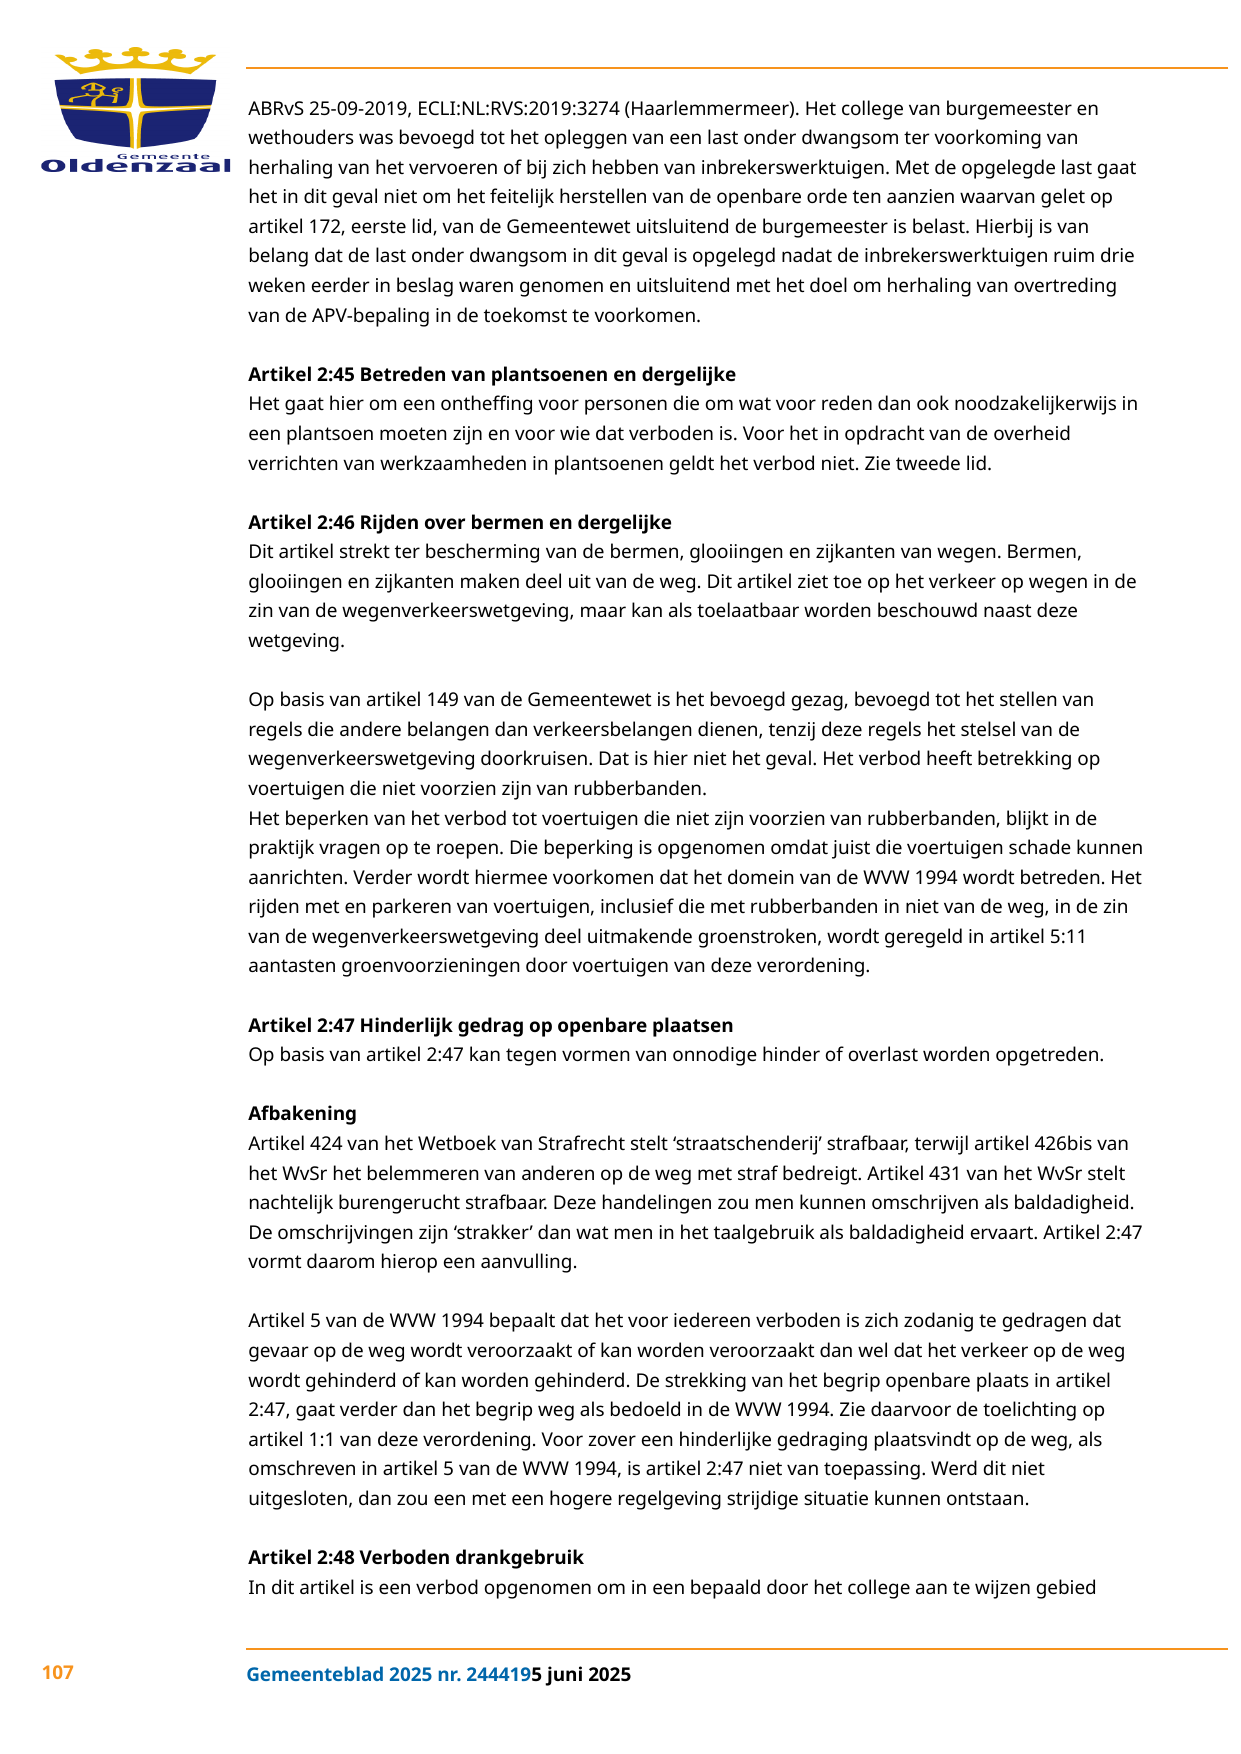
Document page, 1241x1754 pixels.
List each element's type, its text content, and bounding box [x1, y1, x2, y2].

text Op basis van artikel 2:47 kan tegen vormen van onnodige hinder of overlast worden opgetreden. [248, 1041, 1152, 1067]
text Artikel 2:45 Betreden van plantsoenen en dergelijke [248, 361, 1152, 387]
text Het gaat hier om een ontheffing voor personen die om wat voor reden dan ook noodzakelijkerwijs in een plantsoen moeten zijn en voor wie dat verboden is. Voor het in opdracht van de overheid verrichten van werkzaamheden in plantsoenen geldt het verbod niet. Zie tweede lid. [248, 391, 1152, 476]
text Artikel 424 van het Wetboek van Strafrecht stelt ‘straatschenderij’ strafbaar, terwijl artikel 426bis van het WvSr het belemmeren van anderen op de weg met straf bedreigt. Artikel 431 van het WvSr stelt nachtelijk burengerucht strafbaar. Deze handelingen zou men kunnen omschrijven als baldadigheid. De omschrijvingen zijn ‘strakker’ dan wat men in het taalgebruik als baldadigheid ervaart. Artikel 2:47 vormt daarom hierop een aanvulling. [248, 1130, 1152, 1274]
text ABRvS 25-09-2019, ECLI:NL:RVS:2019:3274 (Haarlemmermeer). Het college van burgemeester en wethouders was bevoegd tot het opleggen van een last onder dwangsom ter voorkoming van herhaling van het vervoeren of bij zich hebben van inbrekerswerktuigen. Met de opgelegde last gaat het in dit geval niet om het feitelijk herstellen van de openbare orde ten aanzien waarvan gelet op artikel 172, eerste lid, van de Gemeentewet uitsluitend de burgemeester is belast. Hierbij is van belang dat de last onder dwangsom in dit geval is opgelegd nadat de inbrekerswerktuigen ruim drie weken eerder in beslag waren genomen en uitsluitend met het doel om herhaling van overtreding van de APV-bepaling in de toekomst te voorkomen. [248, 95, 1152, 328]
text Artikel 2:47 Hinderlijk gedrag op openbare plaatsen [248, 1012, 1152, 1038]
text Artikel 2:46 Rijden over bermen en dergelijke [248, 509, 1152, 535]
text Artikel 2:48 Verboden drankgebruik [248, 1544, 1152, 1570]
text Dit artikel strekt ter bescherming van de bermen, glooiingen en zijkanten van wegen. Bermen, glooiingen en zijkanten maken deel uit van de weg. Dit artikel ziet toe op het verkeer op wegen in de zin van de wegenverkeerswetgeving, maar kan als toelaatbaar worden beschouwd naast deze wetgeving. [248, 538, 1152, 653]
text Het beperken van het verbod tot voertuigen die niet zijn voorzien van rubberbanden, blijkt in de praktijk vragen op te roepen. Die beperking is opgenomen omdat juist die voertuigen schade kunnen aanrichten. Verder wordt hiermee voorkomen dat het domein van de WVW 1994 wordt betreden. Het rijden met en parkeren van voertuigen, inclusief die met rubberbanden in niet van de weg, in de zin van de wegenverkeerswetgeving deel uitmakende groenstroken, wordt geregeld in artikel 5:11 aantasten groenvoorzieningen door voertuigen van deze verordening. [248, 805, 1152, 978]
text Artikel 5 van de WVW 1994 bepaalt dat het voor iedereen verboden is zich zodanig te gedragen dat gevaar op de weg wordt veroorzaakt of kan worden veroorzaakt dan wel dat het verkeer op de weg wordt gehinderd of kan worden gehinderd. De strekking van het begrip openbare plaats in artikel 2:47, gaat verder dan het begrip weg als bedoeld in de WVW 1994. Zie daarvoor de toelichting op artikel 1:1 van deze verordening. Voor zover een hinderlijke gedraging plaatsvindt op de weg, als omschreven in artikel 5 van de WVW 1994, is artikel 2:47 niet van toepassing. Werd dit niet uitgesloten, dan zou een met een hogere regelgeving strijdige situatie kunnen ontstaan. [248, 1308, 1152, 1511]
text In dit artikel is een verbod opgenomen om in een bepaald door het college aan te wijzen gebied [248, 1574, 1152, 1600]
picture [41, 47, 231, 172]
text Afbakening [248, 1101, 1152, 1126]
text Op basis van artikel 149 van de Gemeentewet is het bevoegd gezag, bevoegd tot het stellen van regels die andere belangen dan verkeersbelangen dienen, tenzij deze regels het stelsel van de wegenverkeerswetgeving doorkruisen. Dat is hier niet het geval. Het verbod heeft betrekking op voertuigen die niet voorzien zijn van rubberbanden. [248, 686, 1152, 801]
